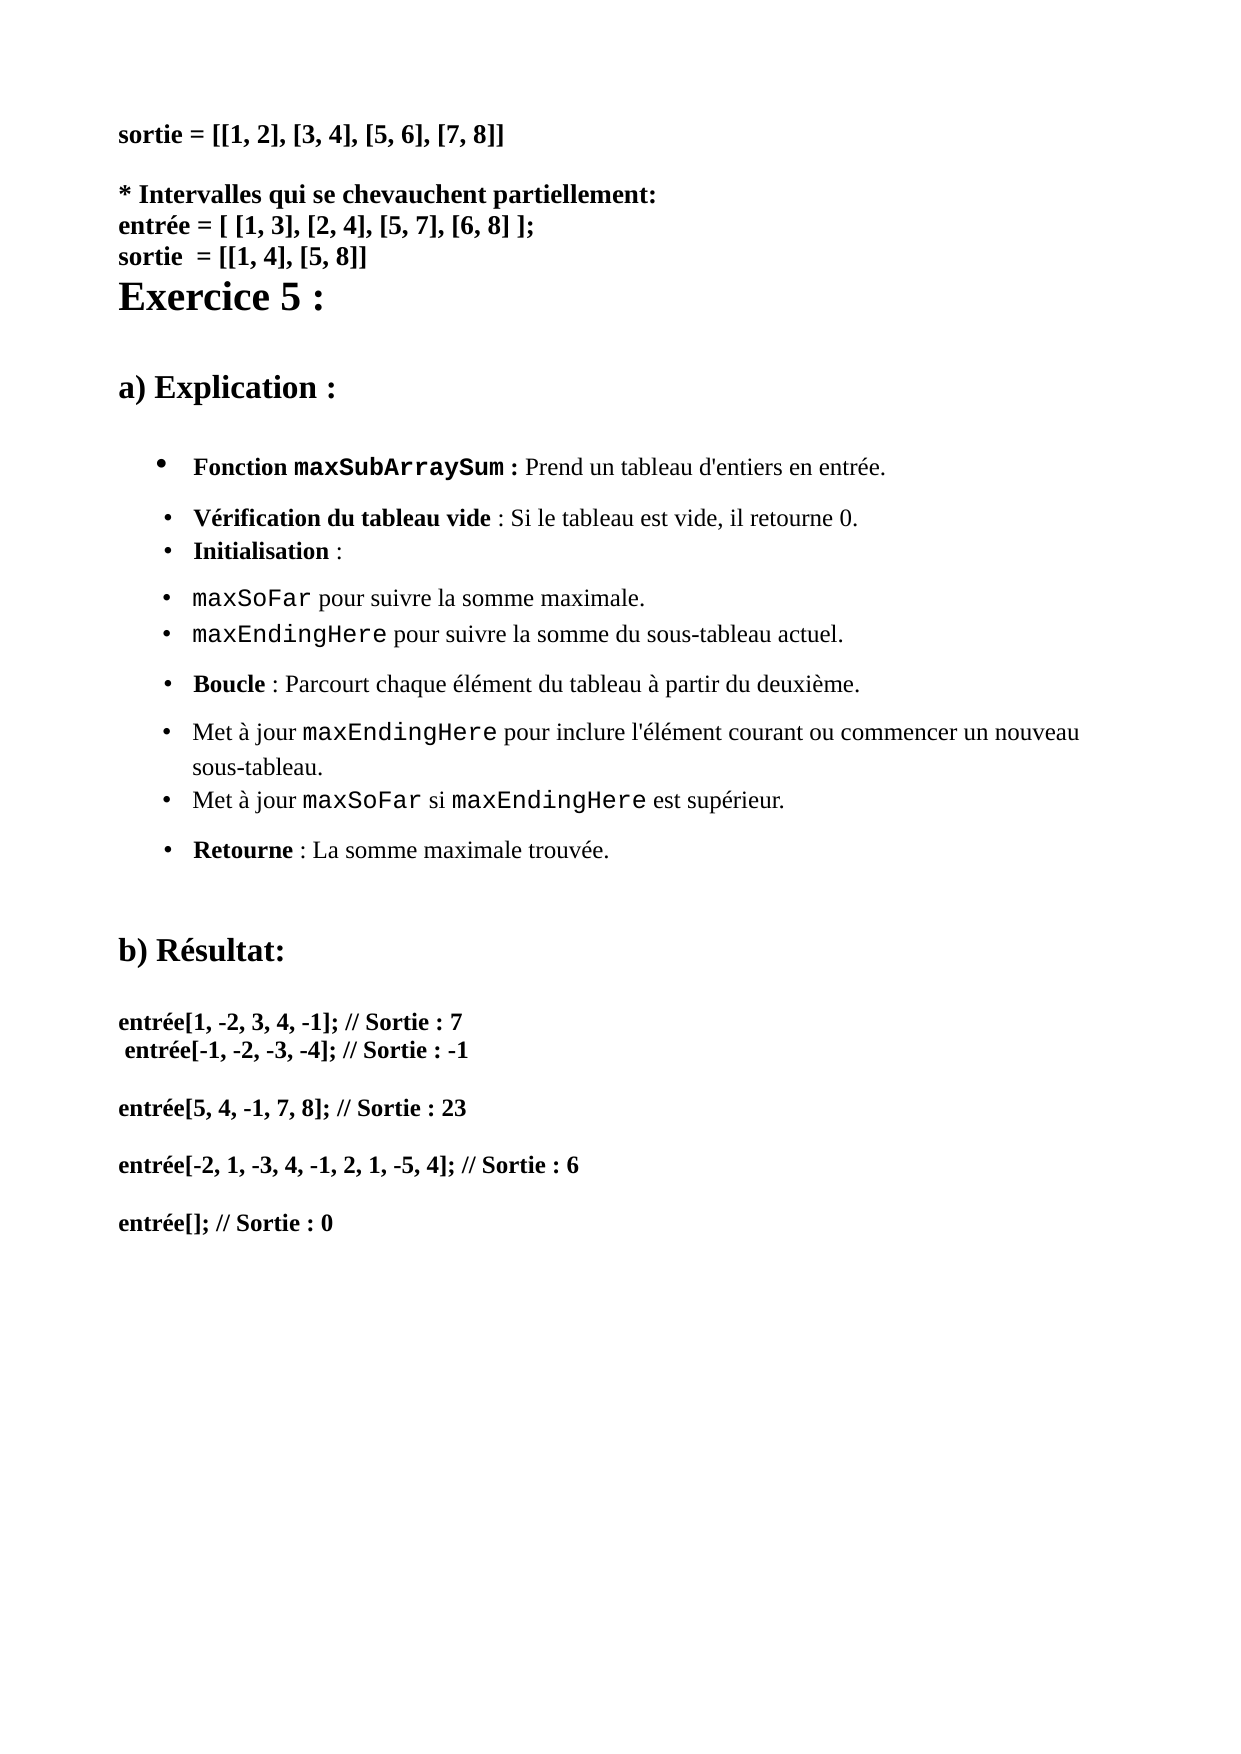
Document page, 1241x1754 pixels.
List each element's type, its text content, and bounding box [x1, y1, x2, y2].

list Retourne : La somme maximale trouvée. [164, 835, 1122, 863]
text entrée[1, -2, 3, 4, -1]; // Sortie : 7 [118, 1007, 1122, 1035]
list Met à jour maxSoFar si maxEndingHere est supérieur. [162, 785, 1122, 816]
text entrée[]; // Sortie : 0 [118, 1208, 1122, 1237]
text a) Explication : [118, 367, 1122, 406]
text sortie = [[1, 2], [3, 4], [5, 6], [7, 8]] [118, 118, 1122, 149]
text Exercice 5 : [118, 271, 1122, 319]
text * Intervalles qui se chevauchent partiellement: [118, 178, 1122, 209]
list Boucle : Parcourt chaque élément du tableau à partir du deuxième. [164, 669, 1122, 698]
text entrée[-1, -2, -3, -4]; // Sortie : -1 [118, 1035, 1122, 1064]
list Initialisation : [164, 536, 1122, 565]
list Fonction maxSubArraySum : Prend un tableau d'entiers en entrée. [156, 444, 1122, 483]
list maxSoFar pour suivre la somme maximale. [162, 583, 1122, 614]
list Met à jour maxEndingHere pour inclure l'élément courant ou commencer un nouveau sous-tableau. [162, 717, 1122, 780]
text entrée[-2, 1, -3, 4, -1, 2, 1, -5, 4]; // Sortie : 6 [118, 1150, 1122, 1179]
list maxEndingHere pour suivre la somme du sous-tableau actuel. [162, 619, 1122, 650]
list Vérification du tableau vide : Si le tableau est vide, il retourne 0. [164, 503, 1122, 532]
text entrée = [ [1, 3], [2, 4], [5, 7], [6, 8] ]; [118, 209, 1122, 240]
text b) Résultat: [118, 930, 1122, 968]
text sortie = [[1, 4], [5, 8]] [118, 240, 1122, 271]
text entrée[5, 4, -1, 7, 8]; // Sortie : 23 [118, 1093, 1122, 1122]
